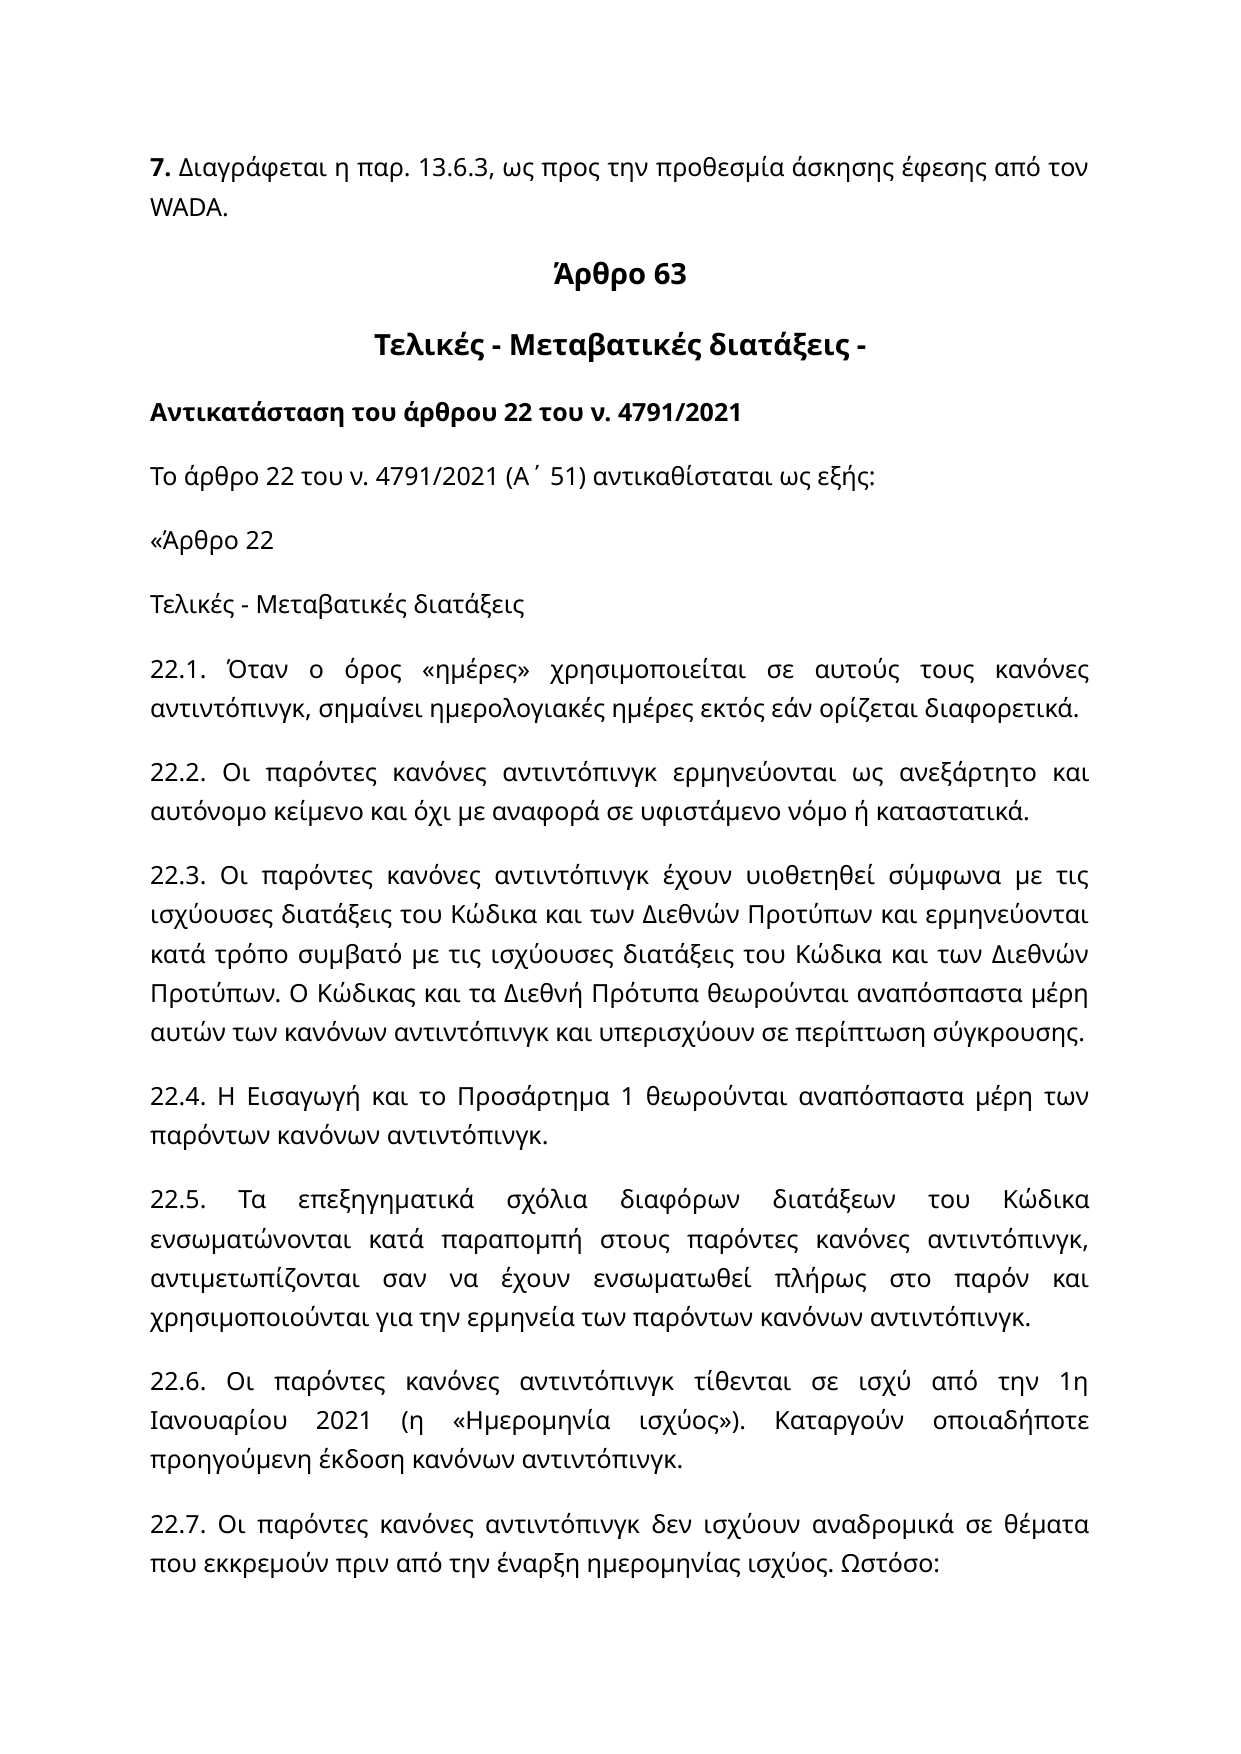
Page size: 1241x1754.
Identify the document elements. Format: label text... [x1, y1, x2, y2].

text 22.1. Όταν ο όρος «ημέρες» χρησιμοποιείται σε αυτούς τους κανόνες αντιντόπινγκ, σημαίνει ημερολογιακές ημέρες εκτός εάν ορίζεται διαφορετικά. [150, 651, 1090, 724]
text Τελικές - Μεταβατικές διατάξεις [150, 587, 1090, 621]
text 22.6. Οι παρόντες κανόνες αντιντόπινγκ τίθενται σε ισχύ από την 1η Ιανουαρίου 2021 (η «Ημερομηνία ισχύος»). Καταργούν οποιαδήποτε προηγούμενη έκδοση κανόνων αντιντόπινγκ. [150, 1364, 1090, 1476]
text 22.3. Οι παρόντες κανόνες αντιντόπινγκ έχουν υιοθετηθεί σύμφωνα με τις ισχύουσες διατάξεις του Κώδικα και των Διεθνών Προτύπων και ερμηνεύονται κατά τρόπο συμβατό με τις ισχύουσες διατάξεις του Κώδικα και των Διεθνών Προτύπων. Ο Κώδικας και τα Διεθνή Πρότυπα θεωρούνται αναπόσπαστα μέρη αυτών των κανόνων αντιντόπινγκ και υπερισχύουν σε περίπτωση σύγκρουσης. [150, 858, 1090, 1049]
text 7. Διαγράφεται η παρ. 13.6.3, ως προς την προθεσμία άσκησης έφεσης από τον WADA. [150, 150, 1090, 223]
subtitle Τελικές - Μεταβατικές διατάξεις - [150, 324, 1090, 364]
text 22.7. Οι παρόντες κανόνες αντιντόπινγκ δεν ισχύουν αναδρομικά σε θέματα που εκκρεμούν πριν από την έναρξη ημερομηνίας ισχύος. Ωστόσο: [150, 1506, 1090, 1579]
text 22.4. Η Εισαγωγή και το Προσάρτημα 1 θεωρούνται αναπόσπαστα μέρη των παρόντων κανόνων αντιντόπινγκ. [150, 1079, 1090, 1152]
text Αντικατάσταση του άρθρου 22 του ν. 4791/2021 [150, 394, 1090, 429]
text 22.5. Τα επεξηγηματικά σχόλια διαφόρων διατάξεων του Κώδικα ενσωματώνονται κατά παραπομπή στους παρόντες κανόνες αντιντόπινγκ, αντιμετωπίζονται σαν να έχουν ενσωματωθεί πλήρως στο παρόν και χρησιμοποιούνται για την ερμηνεία των παρόντων κανόνων αντιντόπινγκ. [150, 1182, 1090, 1334]
text 22.2. Οι παρόντες κανόνες αντιντόπινγκ ερμηνεύονται ως ανεξάρτητο και αυτόνομο κείμενο και όχι με αναφορά σε υφιστάμενο νόμο ή καταστατικά. [150, 754, 1090, 828]
text «Άρθρο 22 [150, 523, 1090, 557]
subtitle Άρθρο 63 [150, 253, 1090, 293]
text Το άρθρο 22 του ν. 4791/2021 (Α΄ 51) αντικαθίσταται ως εξής: [150, 459, 1090, 493]
